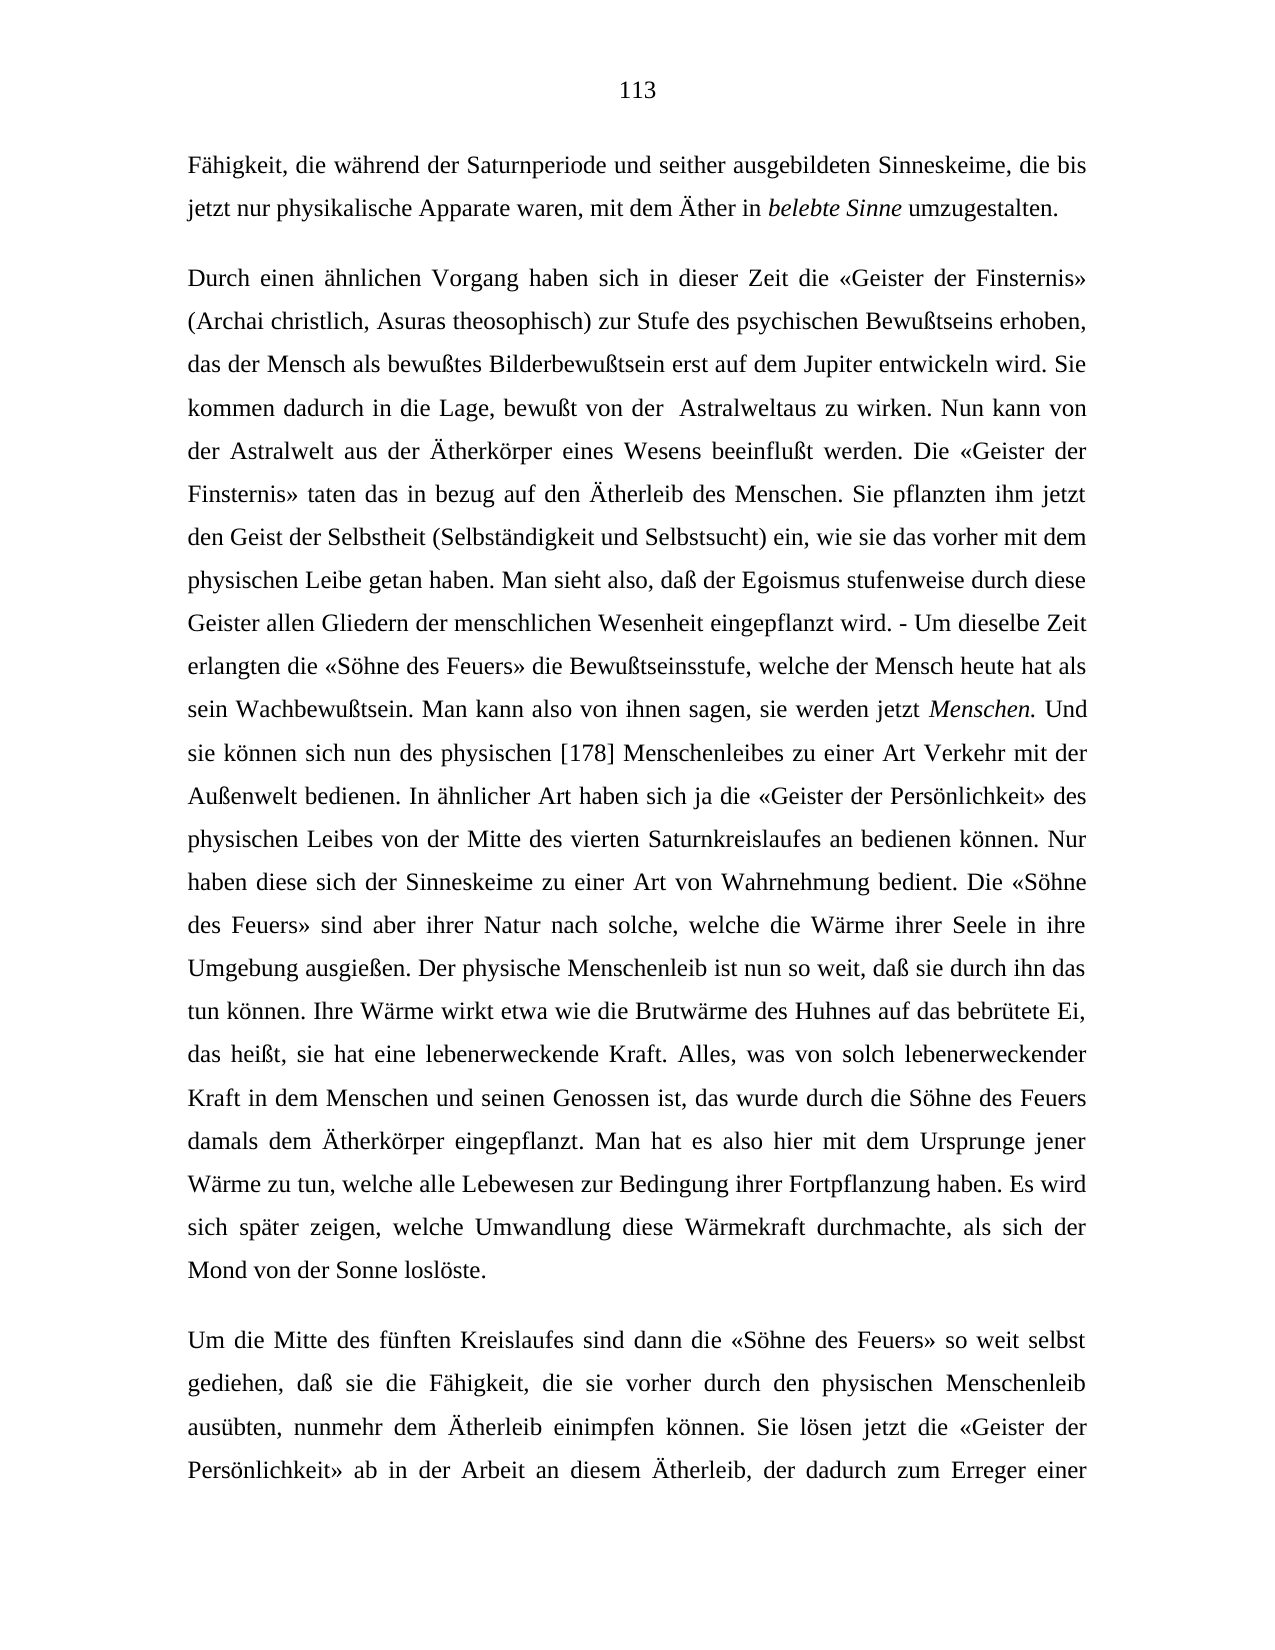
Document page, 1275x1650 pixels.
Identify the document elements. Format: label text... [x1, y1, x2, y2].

text Fähigkeit, die während der Saturnperiode und seither ausgebildeten Sinneskeime, die bis jetzt nur physikalische Apparate waren, mit dem Äther in belebte Sinne umzugestalten. [187, 150, 1087, 222]
text Durch einen ähnlichen Vorgang haben sich in dieser Zeit die «Geister der Finsternis» (Archai christlich, Asuras theosophisch) zur Stufe des psychischen Bewußtseins erhoben, das der Mensch als bewußtes Bilderbewußtsein erst auf dem Jupiter entwickeln wird. Sie kommen dadurch in die Lage, bewußt von der Astralweltaus zu wirken. Nun kann von der Astralwelt aus der Ätherkörper eines Wesens beeinflußt werden. Die «Geister der Finsternis» taten das in bezug auf den Ätherleib des Menschen. Sie pflanzten ihm jetzt den Geist der Selbstheit (Selbständigkeit und Selbstsucht) ein, wie sie das vorher mit dem physischen Leibe getan haben. Man sieht also, daß der Egoismus stufenweise durch diese Geister allen Gliedern der menschlichen Wesenheit eingepflanzt wird. - Um dieselbe Zeit erlangten die «Söhne des Feuers» die Bewußtseinsstufe, welche der Mensch heute hat als sein Wachbewußtsein. Man kann also von ihnen sagen, sie werden jetzt Menschen. Und sie können sich nun des physischen [178] Menschenleibes zu einer Art Verkehr mit der Außenwelt bedienen. In ähnlicher Art haben sich ja die «Geister der Persönlichkeit» des physischen Leibes von der Mitte des vierten Saturnkreislaufes an bedienen können. Nur haben diese sich der Sinneskeime zu einer Art von Wahrnehmung bedient. Die «Söhne des Feuers» sind aber ihrer Natur nach solche, welche die Wärme ihrer Seele in ihre Umgebung ausgießen. Der physische Menschenleib ist nun so weit, daß sie durch ihn das tun können. Ihre Wärme wirkt etwa wie die Brutwärme des Huhnes auf das bebrütete Ei, das heißt, sie hat eine lebenerweckende Kraft. Alles, was von solch lebenerweckender Kraft in dem Menschen und seinen Genossen ist, das wurde durch die Söhne des Feuers damals dem Ätherkörper eingepflanzt. Man hat es also hier mit dem Ursprunge jener Wärme zu tun, welche alle Lebewesen zur Bedingung ihrer Fortpflanzung haben. Es wird sich später zeigen, welche Umwandlung diese Wärmekraft durchmachte, als sich der Mond von der Sonne loslöste. [187, 263, 1087, 1284]
text Um die Mitte des fünften Kreislaufes sind dann die «Söhne des Feuers» so weit selbst gediehen, daß sie die Fähigkeit, die sie vorher durch den physischen Menschenleib ausübten, nunmehr dem Ätherleib einimpfen können. Sie lösen jetzt die «Geister der Persönlichkeit» ab in der Arbeit an diesem Ätherleib, der dadurch zum Erreger einer [187, 1325, 1087, 1483]
